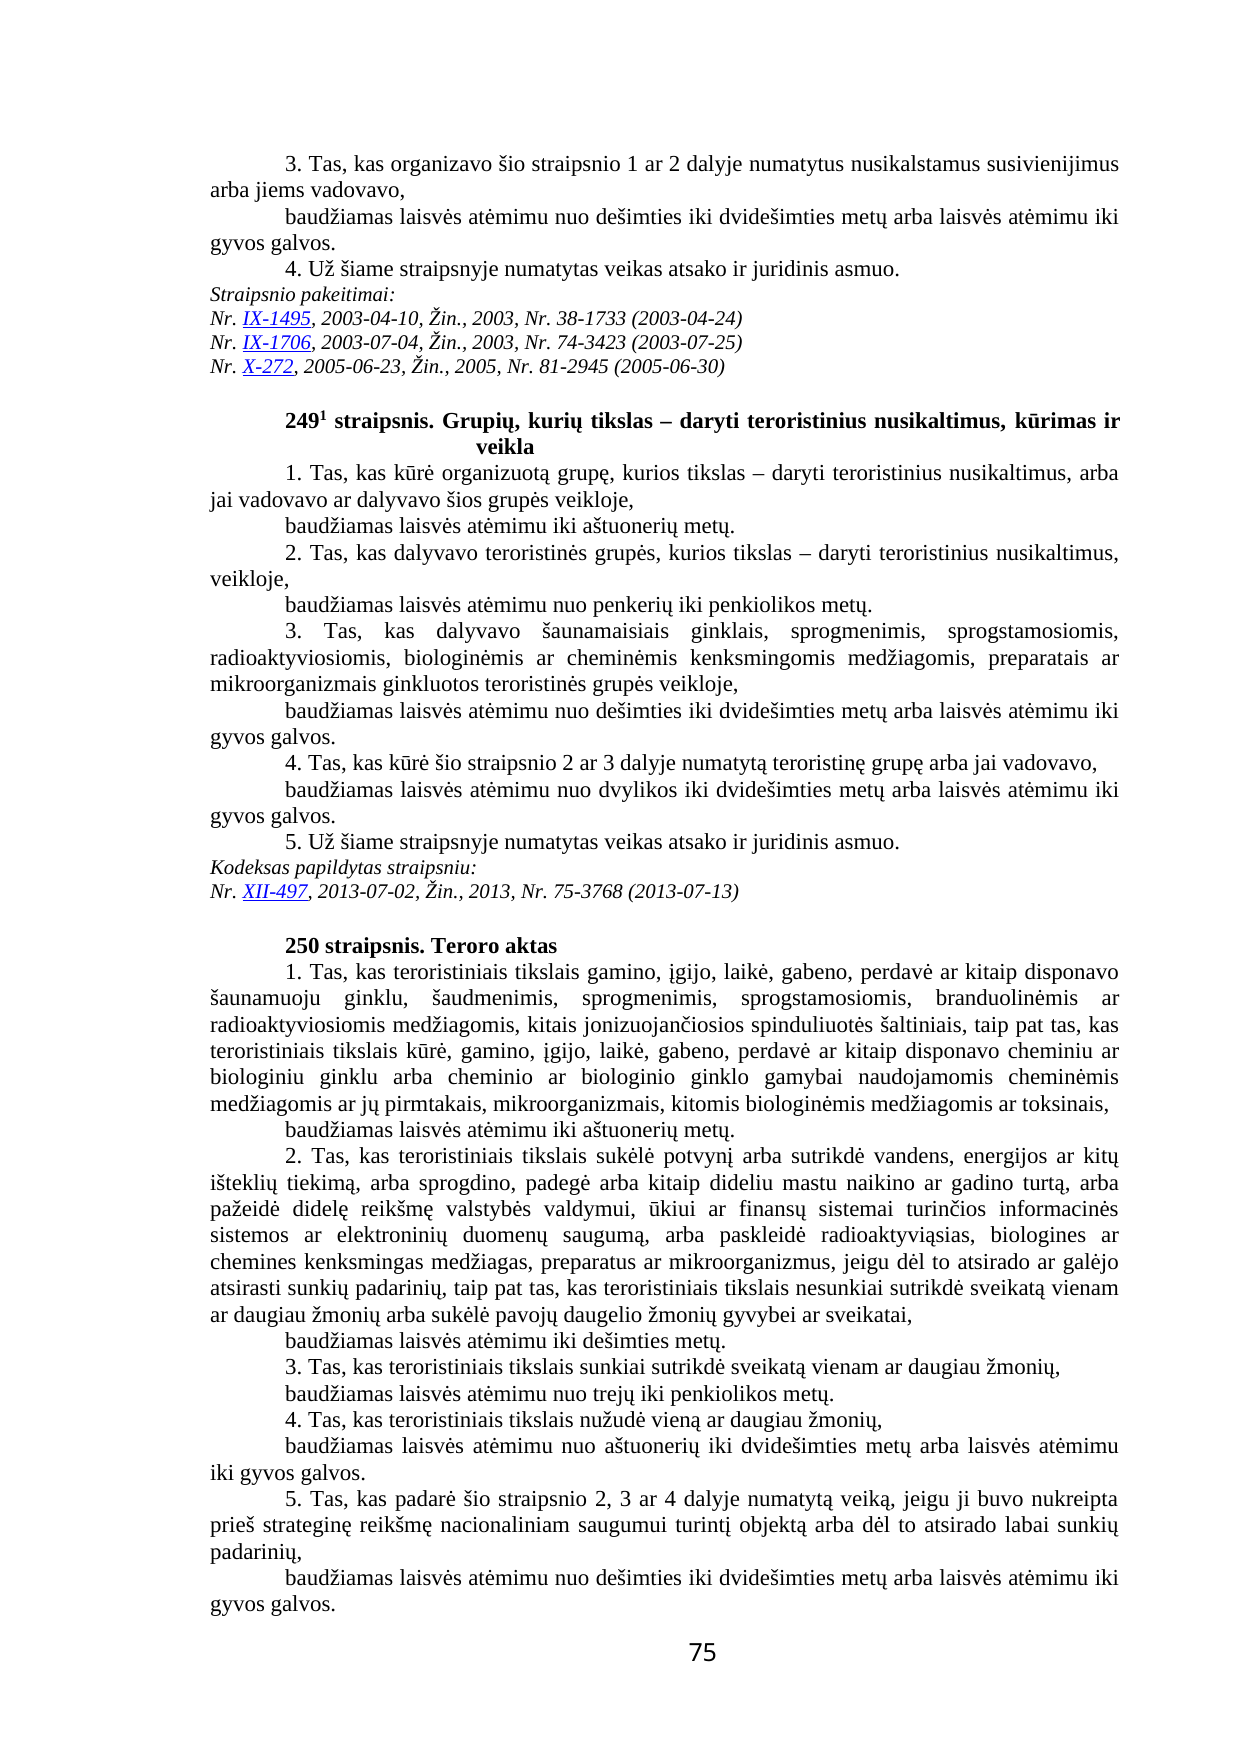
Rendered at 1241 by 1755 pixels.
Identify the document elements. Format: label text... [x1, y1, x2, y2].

text 250 straipsnis. Teroro aktas [210, 932, 1120, 958]
text 5. Tas, kas padarė šio straipsnio 2, 3 ar 4 dalyje numatytą veiką, jeigu ji buvo nukreipta prieš strateginę reikšmę nacionaliniam saugumui turintį objektą arba dėl to atsirado labai sunkių padarinių, [210, 1485, 1120, 1564]
text Nr. IX-1495, 2003-04-10, Žin., 2003, Nr. 38-1733 (2003-04-24) [210, 306, 1120, 330]
text 1. Tas, kas kūrė organizuotą grupę, kurios tikslas – daryti teroristinius nusikaltimus, arba jai vadovavo ar dalyvavo šios grupės veikloje, [210, 459, 1120, 512]
text 2. Tas, kas teroristiniais tikslais sukėlė potvynį arba sutrikdė vandens, energijos ar kitų išteklių tiekimą, arba sprogdino, padegė arba kitaip dideliu mastu naikino ar gadino turtą, arba pažeidė didelę reikšmę valstybės valdymui, ūkiui ar finansų sistemai turinčios informacinės sistemos ar elektroninių duomenų saugumą, arba paskleidė radioaktyviąsias, biologines ar chemines kenksmingas medžiagas, preparatus ar mikroorganizmus, jeigu dėl to atsirado ar galėjo atsirasti sunkių padarinių, taip pat tas, kas teroristiniais tikslais nesunkiai sutrikdė sveikatą vienam ar daugiau žmonių arba sukėlė pavojų daugelio žmonių gyvybei ar sveikatai, [210, 1142, 1120, 1327]
text 3. Tas, kas dalyvavo šaunamaisiais ginklais, sprogmenimis, sprogstamosiomis, radioaktyviosiomis, biologinėmis ar cheminėmis kenksmingomis medžiagomis, preparatais ar mikroorganizmais ginkluotos teroristinės grupės veikloje, [210, 618, 1120, 697]
text Straipsnio pakeitimai: [210, 282, 1120, 306]
text baudžiamas laisvės atėmimu iki aštuonerių metų. [210, 1116, 1120, 1142]
text 2. Tas, kas dalyvavo teroristinės grupės, kurios tikslas – daryti teroristinius nusikaltimus, veikloje, [210, 538, 1120, 591]
text 4. Už šiame straipsnyje numatytas veikas atsako ir juridinis asmuo. [210, 255, 1120, 282]
text baudžiamas laisvės atėmimu nuo aštuonerių iki dvidešimties metų arba laisvės atėmimu iki gyvos galvos. [210, 1432, 1120, 1485]
text baudžiamas laisvės atėmimu nuo dvylikos iki dvidešimties metų arba laisvės atėmimu iki gyvos galvos. [210, 776, 1120, 828]
text Nr. IX-1706, 2003-07-04, Žin., 2003, Nr. 74-3423 (2003-07-25) [210, 330, 1120, 354]
text baudžiamas laisvės atėmimu nuo dešimties iki dvidešimties metų arba laisvės atėmimu iki gyvos galvos. [210, 203, 1120, 255]
text Nr. X-272, 2005-06-23, Žin., 2005, Nr. 81-2945 (2005-06-30) [210, 354, 1120, 378]
text 3. Tas, kas organizavo šio straipsnio 1 ar 2 dalyje numatytus nusikalstamus susivienijimus arba jiems vadovavo, [210, 150, 1120, 203]
text 4. Tas, kas teroristiniais tikslais nužudė vieną ar daugiau žmonių, [210, 1406, 1120, 1432]
text baudžiamas laisvės atėmimu nuo dešimties iki dvidešimties metų arba laisvės atėmimu iki gyvos galvos. [210, 1564, 1120, 1617]
text 2491 straipsnis. Grupių, kurių tikslas – daryti teroristinius nusikaltimus, kūrimas ir veikla [285, 407, 1120, 459]
text 4. Tas, kas kūrė šio straipsnio 2 ar 3 dalyje numatytą teroristinę grupę arba jai vadovavo, [210, 749, 1120, 776]
text baudžiamas laisvės atėmimu iki dešimties metų. [210, 1327, 1120, 1353]
text 1. Tas, kas teroristiniais tikslais gamino, įgijo, laikė, gabeno, perdavė ar kitaip disponavo šaunamuoju ginklu, šaudmenimis, sprogmenimis, sprogstamosiomis, branduolinėmis ar radioaktyviosiomis medžiagomis, kitais jonizuojančiosios spinduliuotės šaltiniais, taip pat tas, kas teroristiniais tikslais kūrė, gamino, įgijo, laikė, gabeno, perdavė ar kitaip disponavo cheminiu ar biologiniu ginklu arba cheminio ar biologinio ginklo gamybai naudojamomis cheminėmis medžiagomis ar jų pirmtakais, mikroorganizmais, kitomis biologinėmis medžiagomis ar toksinais, [210, 958, 1120, 1116]
text baudžiamas laisvės atėmimu nuo dešimties iki dvidešimties metų arba laisvės atėmimu iki gyvos galvos. [210, 697, 1120, 749]
text 3. Tas, kas teroristiniais tikslais sunkiai sutrikdė sveikatą vienam ar daugiau žmonių, [210, 1353, 1120, 1380]
text 5. Už šiame straipsnyje numatytas veikas atsako ir juridinis asmuo. [210, 828, 1120, 855]
text Kodeksas papildytas straipsniu: [210, 855, 1120, 879]
text baudžiamas laisvės atėmimu nuo penkerių iki penkiolikos metų. [210, 591, 1120, 618]
text baudžiamas laisvės atėmimu iki aštuonerių metų. [210, 512, 1120, 538]
text baudžiamas laisvės atėmimu nuo trejų iki penkiolikos metų. [210, 1380, 1120, 1406]
text Nr. XII-497, 2013-07-02, Žin., 2013, Nr. 75-3768 (2013-07-13) [210, 879, 1120, 903]
